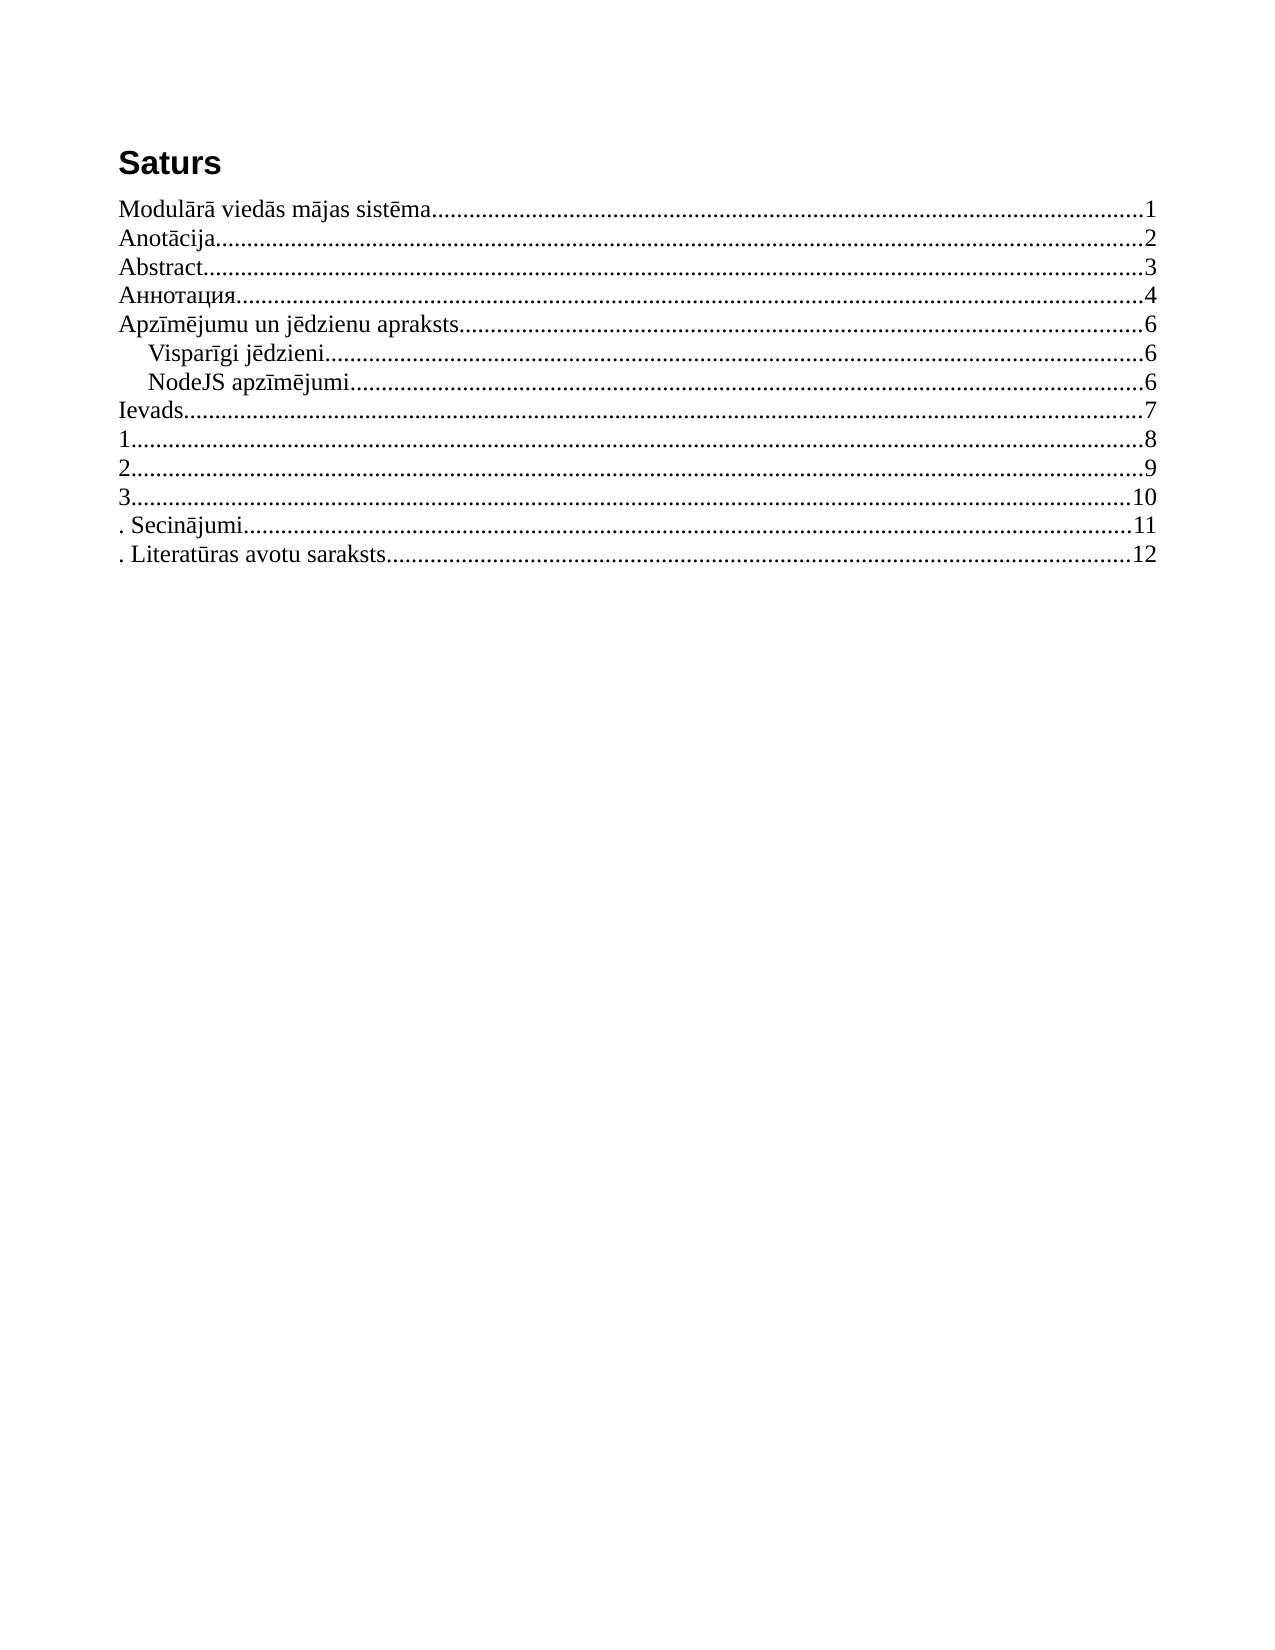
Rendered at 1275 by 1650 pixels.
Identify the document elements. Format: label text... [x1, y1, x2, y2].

text 3. 10 [118, 482, 1157, 510]
text . Secinājumi 11 [118, 510, 1157, 539]
text Ievads 7 [118, 395, 1157, 424]
text Abstract 3 [118, 252, 1157, 280]
text Аннотация 4 [118, 280, 1157, 309]
text . Literatūras avotu saraksts 12 [118, 539, 1157, 568]
text Apzīmējumu un jēdzienu apraksts 6 [118, 309, 1157, 338]
text 2. 9 [118, 453, 1157, 482]
text 1. 8 [118, 424, 1157, 453]
text NodeJS apzīmējumi 6 [148, 367, 1157, 395]
text Visparīgi jēdzieni 6 [148, 338, 1157, 367]
subtitle Saturs [118, 143, 1157, 182]
text Anotācija 2 [118, 223, 1157, 252]
text Modulārā viedās mājas sistēma 1 [118, 194, 1157, 223]
